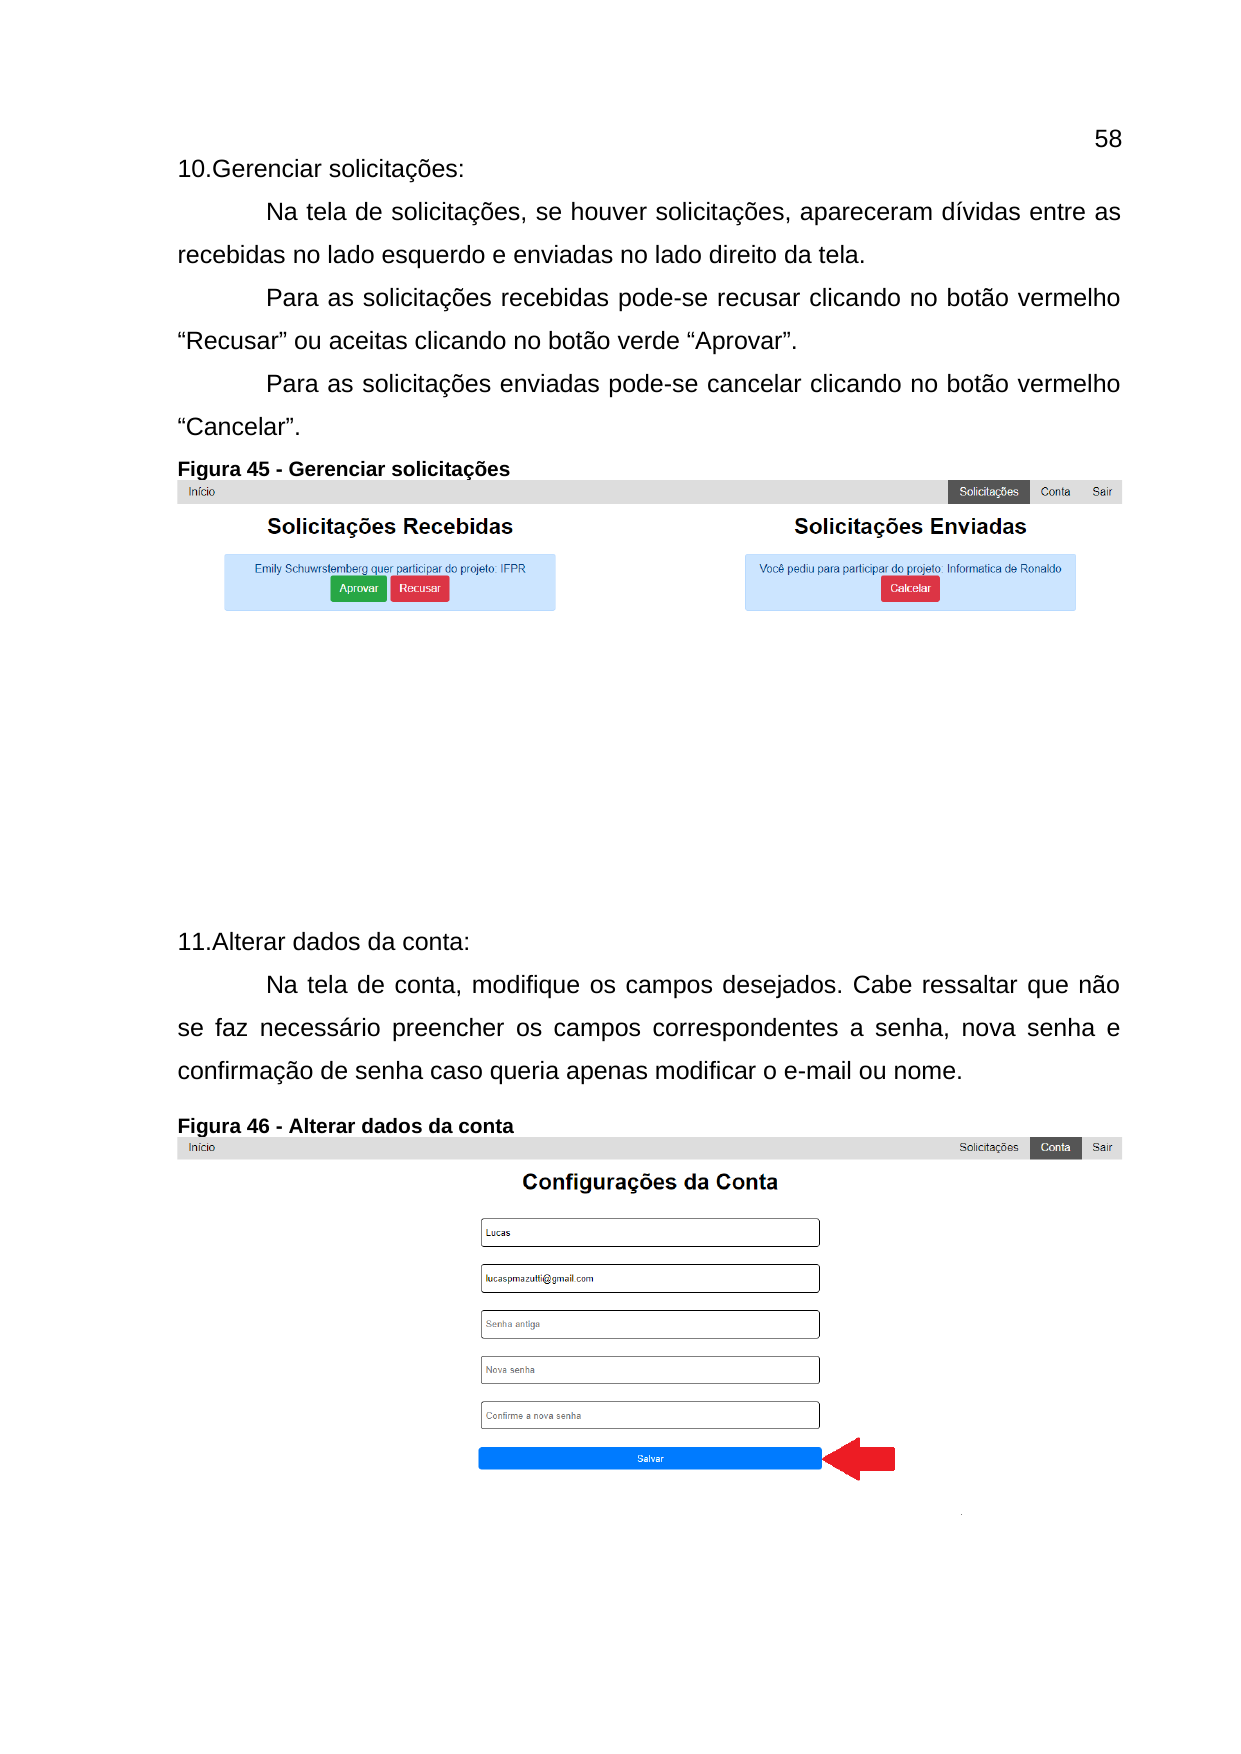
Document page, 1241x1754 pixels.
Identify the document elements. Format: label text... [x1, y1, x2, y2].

picture [177, 480, 1123, 913]
text Figura 46 - Alterar dados da conta [177, 1114, 1122, 1137]
text Na tela de conta, modifique os campos desejados. Cabe ressaltar que não se faz necessário preencher os campos correspondentes a senha, nova senha e confirmação de senha caso queria apenas modificar o e-mail ou nome. [177, 970, 1122, 1085]
text 11.Alterar dados da conta: [177, 913, 1122, 956]
text Para as solicitações enviadas pode-se cancelar clicando no botão vermelho “Cancelar”. [177, 369, 1122, 441]
text Figura 45 - Gerenciar solicitações [177, 457, 1122, 480]
text Para as solicitações recebidas pode-se recusar clicando no botão vermelho “Recusar” ou aceitas clicando no botão verde “Aprovar”. [177, 283, 1122, 355]
text Na tela de solicitações, se houver solicitações, apareceram dívidas entre as recebidas no lado esquerdo e enviadas no lado direito da tela. [177, 197, 1122, 268]
text 10.Gerenciar solicitações: [177, 153, 1122, 182]
picture [177, 1137, 1123, 1569]
